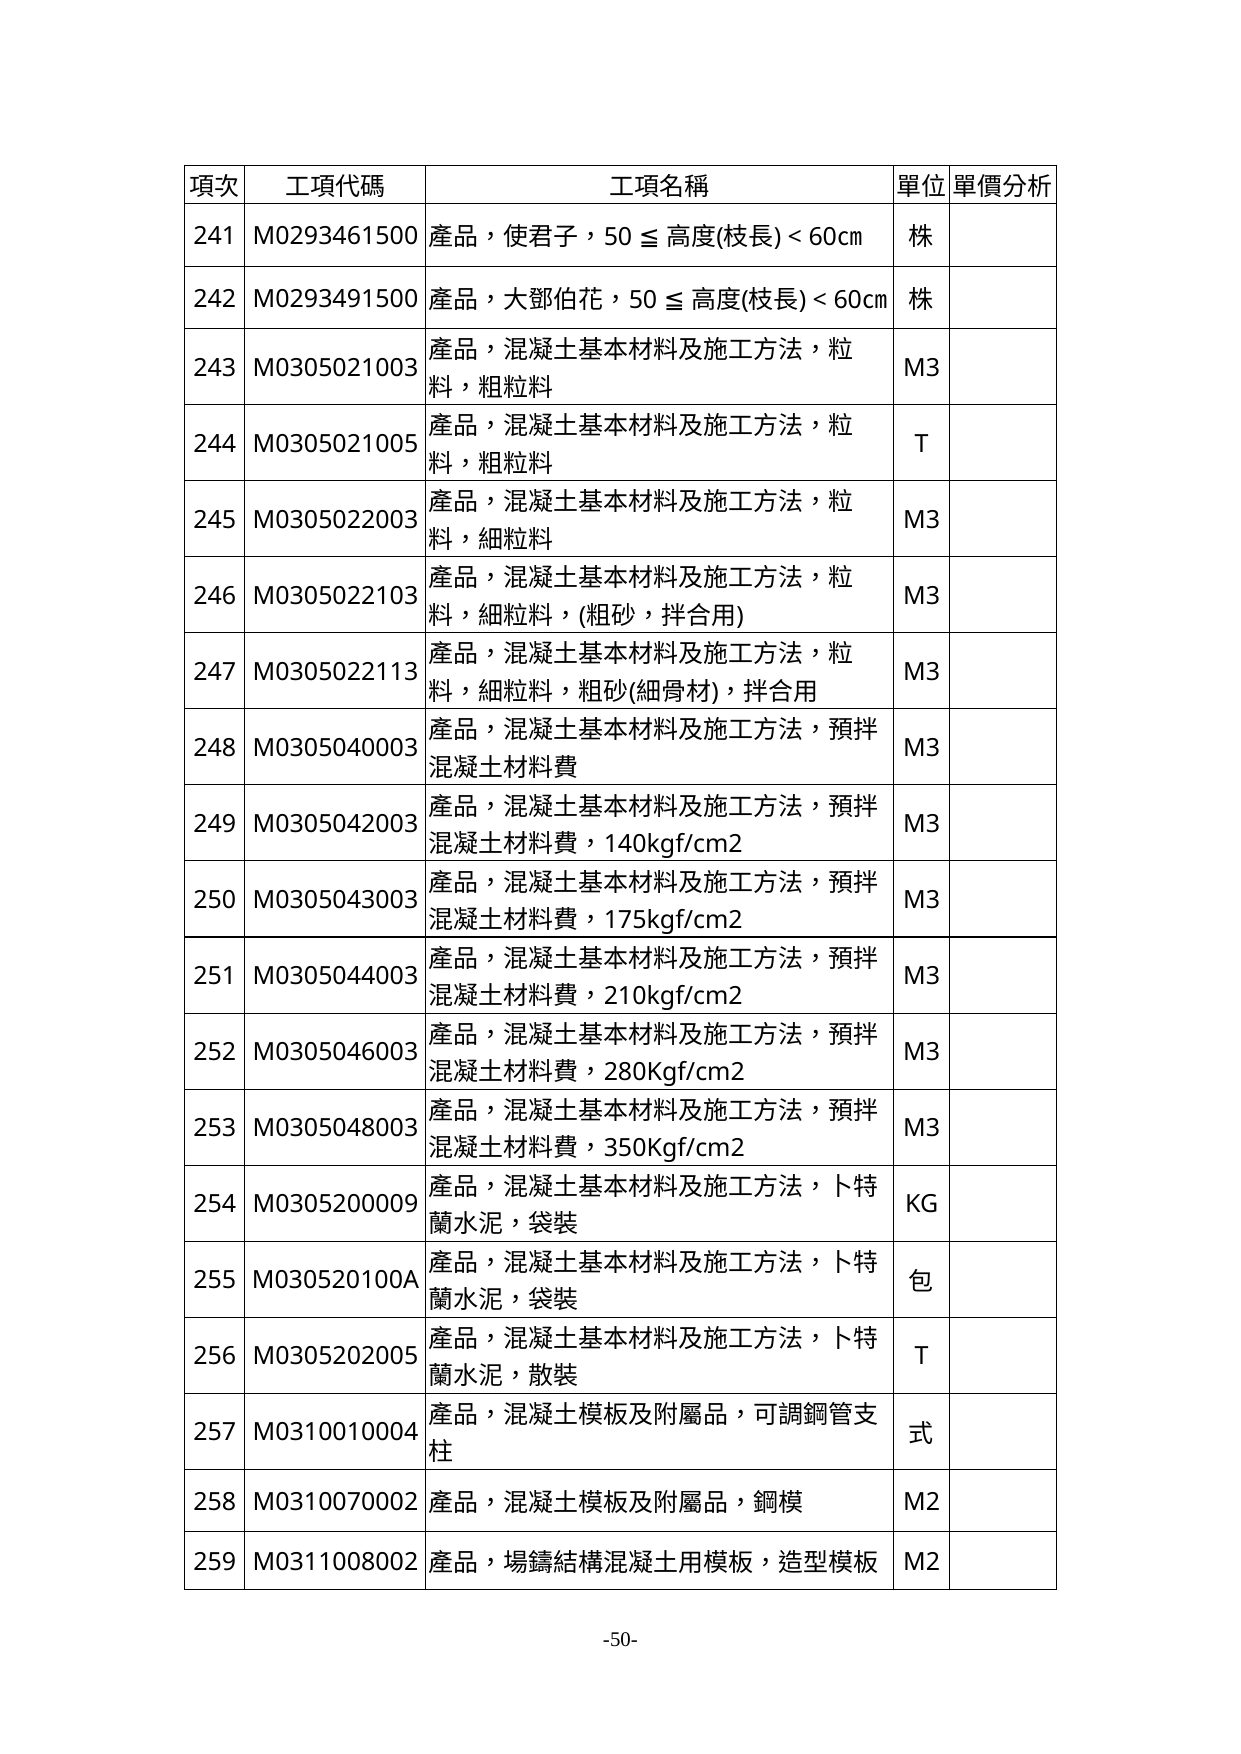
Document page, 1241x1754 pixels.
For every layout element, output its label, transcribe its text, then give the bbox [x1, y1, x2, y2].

table_cell 246 [185, 557, 244, 632]
table_cell [950, 1318, 1056, 1393]
table_cell [950, 329, 1056, 404]
table_header 工項代碼 [245, 166, 425, 203]
table_cell [950, 938, 1056, 1012]
table_cell M0305202005 [245, 1318, 425, 1393]
table_cell T [894, 1318, 949, 1393]
table_cell 株 [894, 267, 949, 328]
table_header 單價分析 [950, 166, 1056, 203]
table_cell M030520100A [245, 1242, 425, 1317]
table_cell M0305022113 [245, 633, 425, 708]
table_cell 株 [894, 204, 949, 266]
table_cell [950, 204, 1056, 266]
table_cell 247 [185, 633, 244, 708]
table_cell M0305043003 [245, 861, 425, 936]
table_cell 產品，混凝土基本材料及施工方法，預拌混凝土材料費，210kgf/cm2 [426, 938, 893, 1012]
table_cell 產品，混凝土基本材料及施工方法，粒料，細粒料，(粗砂，拌合用) [426, 557, 893, 632]
table_cell M0305046003 [245, 1014, 425, 1088]
table_cell M3 [894, 329, 949, 404]
table_cell 產品，場鑄結構混凝土用模板，造型模板 [426, 1532, 893, 1588]
table_cell M0305044003 [245, 938, 425, 1012]
table_cell M3 [894, 861, 949, 936]
table_cell [950, 1014, 1056, 1088]
table_cell 產品，混凝土基本材料及施工方法，粒料，細粒料 [426, 481, 893, 556]
table_header 項次 [185, 166, 244, 203]
table_header 工項名稱 [426, 166, 893, 203]
table_cell [950, 1090, 1056, 1164]
table_cell 產品，混凝土基本材料及施工方法，卜特蘭水泥，袋裝 [426, 1242, 893, 1317]
table_cell [950, 633, 1056, 708]
table_cell M2 [894, 1532, 949, 1588]
table_cell 產品，混凝土基本材料及施工方法，粒料，粗粒料 [426, 405, 893, 480]
table_cell 產品，混凝土模板及附屬品，鋼模 [426, 1470, 893, 1531]
table_cell M3 [894, 633, 949, 708]
table_cell 產品，混凝土基本材料及施工方法，卜特蘭水泥，散裝 [426, 1318, 893, 1393]
table_cell [950, 861, 1056, 936]
table_cell T [894, 405, 949, 480]
table_cell M3 [894, 785, 949, 860]
table_cell KG [894, 1166, 949, 1241]
table_cell 252 [185, 1014, 244, 1088]
table_cell [950, 405, 1056, 480]
table_cell M0310070002 [245, 1470, 425, 1531]
table_cell 產品，混凝土基本材料及施工方法，粒料，粗粒料 [426, 329, 893, 404]
table_cell [950, 557, 1056, 632]
table_cell 248 [185, 709, 244, 784]
table_cell 256 [185, 1318, 244, 1393]
table_cell [950, 709, 1056, 784]
table_cell 245 [185, 481, 244, 556]
table_cell M0305021005 [245, 405, 425, 480]
table_cell 254 [185, 1166, 244, 1241]
table_cell 產品，使君子，50 ≦ 高度(枝長) < 60㎝ [426, 204, 893, 266]
table_cell 250 [185, 861, 244, 936]
table_cell M0293491500 [245, 267, 425, 328]
table_cell M2 [894, 1470, 949, 1531]
table_cell M0305040003 [245, 709, 425, 784]
table_cell M0305021003 [245, 329, 425, 404]
table_cell 255 [185, 1242, 244, 1317]
table_cell M0305042003 [245, 785, 425, 860]
table_cell [950, 267, 1056, 328]
table_cell M0311008002 [245, 1532, 425, 1588]
table_cell [950, 1470, 1056, 1531]
table_cell 259 [185, 1532, 244, 1588]
table_cell 257 [185, 1394, 244, 1469]
table_cell M0305200009 [245, 1166, 425, 1241]
table_cell 243 [185, 329, 244, 404]
table_cell M3 [894, 1014, 949, 1088]
table_cell 249 [185, 785, 244, 860]
table_cell 241 [185, 204, 244, 266]
table_cell [950, 1532, 1056, 1588]
table_header 單位 [894, 166, 949, 203]
table_cell M0305022103 [245, 557, 425, 632]
table_cell 258 [185, 1470, 244, 1531]
table_cell 242 [185, 267, 244, 328]
table_cell 產品，混凝土模板及附屬品，可調鋼管支柱 [426, 1394, 893, 1469]
table_cell 式 [894, 1394, 949, 1469]
table_cell [950, 1166, 1056, 1241]
table_cell [950, 785, 1056, 860]
table_cell 253 [185, 1090, 244, 1164]
table_cell 產品，混凝土基本材料及施工方法，粒料，細粒料，粗砂(細骨材)，拌合用 [426, 633, 893, 708]
table_cell M3 [894, 1090, 949, 1164]
table_cell 244 [185, 405, 244, 480]
table_cell 產品，混凝土基本材料及施工方法，卜特蘭水泥，袋裝 [426, 1166, 893, 1241]
table_cell 產品，大鄧伯花，50 ≦ 高度(枝長) < 60㎝ [426, 267, 893, 328]
table_cell [950, 1242, 1056, 1317]
table_cell M3 [894, 557, 949, 632]
table_cell M3 [894, 709, 949, 784]
table_cell 產品，混凝土基本材料及施工方法，預拌混凝土材料費，280Kgf/cm2 [426, 1014, 893, 1088]
table_cell M3 [894, 938, 949, 1012]
table_cell 251 [185, 938, 244, 1012]
table_cell 產品，混凝土基本材料及施工方法，預拌混凝土材料費，140kgf/cm2 [426, 785, 893, 860]
table_cell 產品，混凝土基本材料及施工方法，預拌混凝土材料費，350Kgf/cm2 [426, 1090, 893, 1164]
table_cell 產品，混凝土基本材料及施工方法，預拌混凝土材料費 [426, 709, 893, 784]
table_cell M3 [894, 481, 949, 556]
table_cell M0305048003 [245, 1090, 425, 1164]
table_cell M0310010004 [245, 1394, 425, 1469]
table_cell [950, 1394, 1056, 1469]
table_cell 包 [894, 1242, 949, 1317]
table_cell 產品，混凝土基本材料及施工方法，預拌混凝土材料費，175kgf/cm2 [426, 861, 893, 936]
table_cell [950, 481, 1056, 556]
table_cell M0305022003 [245, 481, 425, 556]
table_cell M0293461500 [245, 204, 425, 266]
